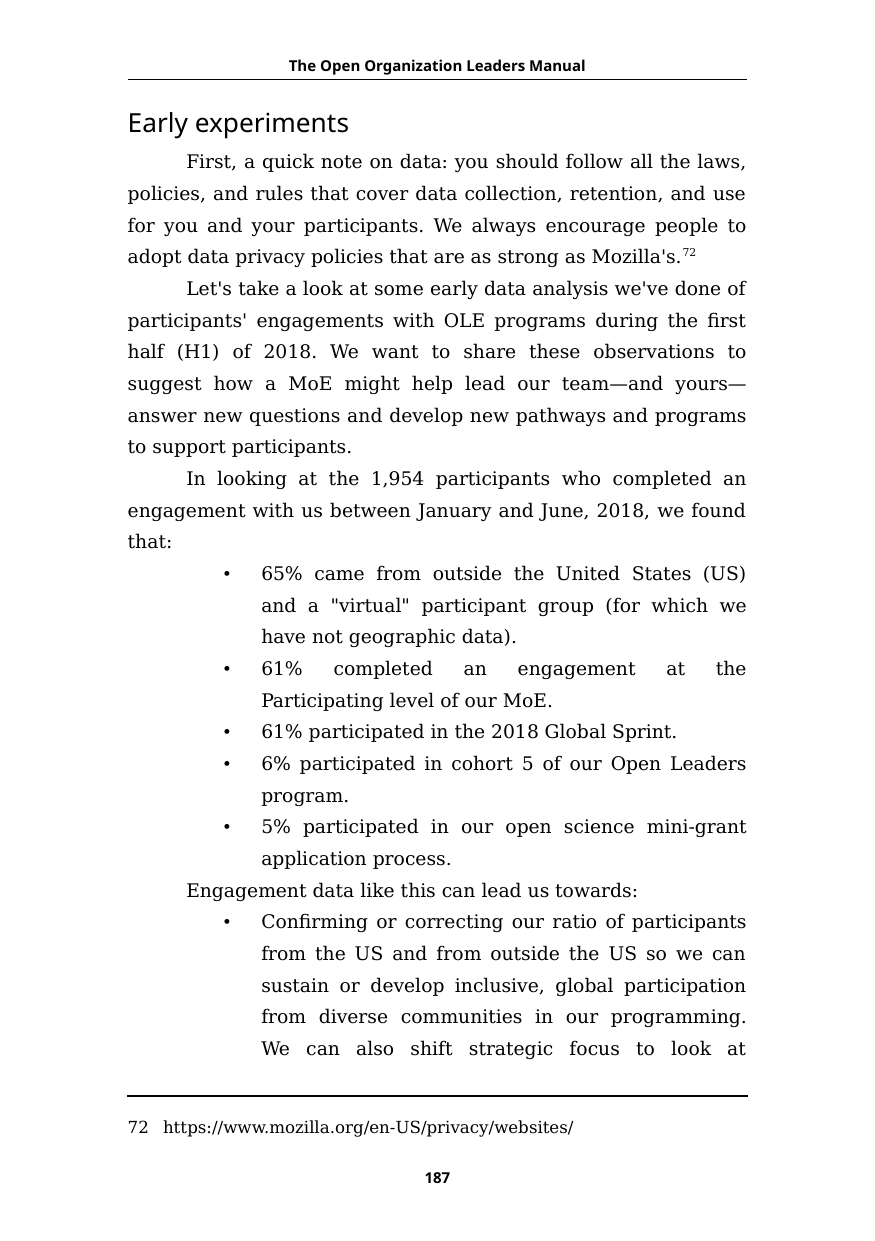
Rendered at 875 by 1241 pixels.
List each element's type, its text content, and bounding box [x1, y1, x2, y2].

list 5% participated in our open science mini-grant application process. [223, 817, 747, 870]
list 61% completed an engagement at the Participating level of our MoE. [223, 658, 747, 712]
text https://www.mozilla.org/en-US/privacy/websites/ [127, 1118, 747, 1138]
text In looking at the 1,954 participants who completed an engagement with us between January and June, 2018, we found that: [127, 468, 747, 553]
text Engagement data like this can lead us towards: [127, 880, 747, 902]
text Let's take a look at some early data analysis we've done of participants' engagements with OLE programs during the first half (H1) of 2018. We want to share these observations to suggest how a MoE might help lead our team—and yours—answer new questions and develop new pathways and programs to support participants. [127, 278, 747, 458]
list 6% participated in cohort 5 of our Open Leaders program. [223, 753, 747, 807]
list 61% participated in the 2018 Global Sprint. [223, 722, 747, 743]
list 65% came from outside the United States (US) and a "virtual" participant group (for which we have not geographic data). [223, 563, 747, 648]
subtitle Early experiments [127, 109, 747, 139]
list Confirming or correcting our ratio of participants from the US and from outside the US so we can sustain or develop inclusive, global participation from diverse communities in our programming. We can also shift strategic focus to look at [223, 912, 747, 1060]
text First, a quick note on data: you should follow all the laws, policies, and rules that cover data collection, retention, and use for you and your participants. We always encourage people to adopt data privacy policies that are as strong as Mozilla's. [127, 152, 747, 268]
